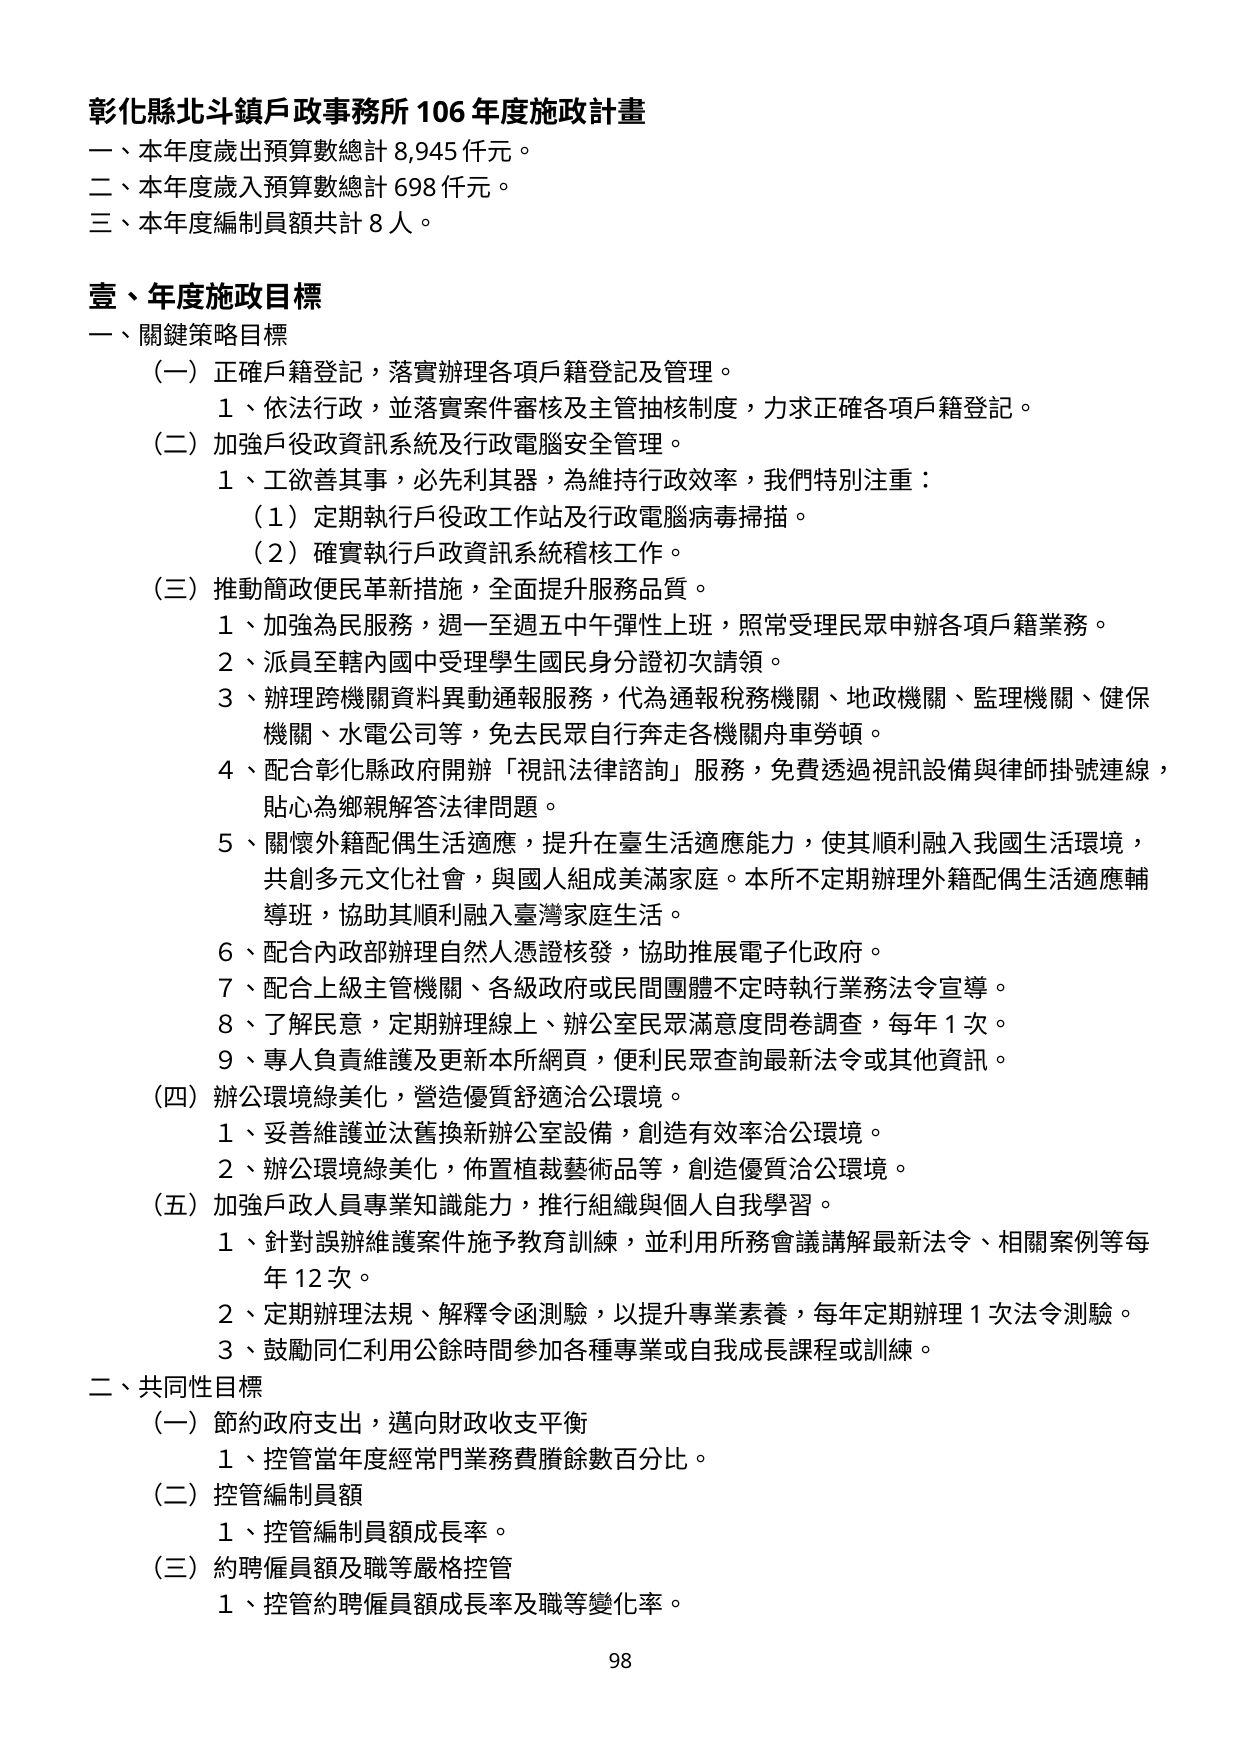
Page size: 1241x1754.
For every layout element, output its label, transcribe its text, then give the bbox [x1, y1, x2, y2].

text （五）加強戶政人員專業知識能力，推行組織與個人自我學習。 [139, 1186, 1152, 1222]
text ２、派員至轄內國中受理學生國民身分證初次請領。 [214, 642, 1152, 678]
text １、妥善維護並汰舊換新辦公室設備，創造有效率洽公環境。 [214, 1113, 1152, 1149]
text （１）定期執行戶役政工作站及行政電腦病毒掃描。 [239, 497, 1152, 533]
text １、加強為民服務，週一至週五中午彈性上班，照常受理民眾申辦各項戶籍業務。 [214, 606, 1152, 642]
text （一）節約政府支出，邁向財政收支平衡 [139, 1403, 1152, 1439]
text 二、本年度歲入預算數總計698仟元。 [89, 167, 1152, 203]
text １、控管編制員額成長率。 [214, 1512, 1152, 1548]
text １、工欲善其事，必先利其器，為維持行政效率，我們特別注重： [214, 461, 1152, 497]
text ６、配合內政部辦理自然人憑證核發，協助推展電子化政府。 [214, 932, 1152, 968]
text ２、定期辦理法規、解釋令函測驗，以提升專業素養，每年定期辦理1次法令測驗。 [214, 1294, 1152, 1331]
text １、控管當年度經常門業務費賸餘數百分比。 [214, 1439, 1152, 1476]
text （一）正確戶籍登記，落實辦理各項戶籍登記及管理。 [139, 352, 1152, 388]
text ９、專人負責維護及更新本所網頁，便利民眾查詢最新法令或其他資訊。 [214, 1041, 1152, 1077]
text ５、關懷外籍配偶生活適應，提升在臺生活適應能力，使其順利融入我國生活環境，共創多元文化社會，與國人組成美滿家庭。本所不定期辦理外籍配偶生活適應輔導班，協助其順利融入臺灣家庭生活。 [214, 823, 1152, 932]
text 壹、年度施政目標 [89, 274, 1152, 316]
text ７、配合上級主管機關、各級政府或民間團體不定時執行業務法令宣導。 [214, 968, 1152, 1004]
text （二）控管編制員額 [139, 1476, 1152, 1512]
text （三）推動簡政便民革新措施，全面提升服務品質。 [139, 569, 1152, 606]
text （二）加強戶役政資訊系統及行政電腦安全管理。 [139, 424, 1152, 461]
text 彰化縣北斗鎮戶政事務所106年度施政計畫 [89, 89, 1152, 131]
text １、依法行政，並落實案件審核及主管抽核制度，力求正確各項戶籍登記。 [214, 388, 1152, 424]
text １、針對誤辦維護案件施予教育訓練，並利用所務會議講解最新法令、相關案例等每年12次。 [214, 1222, 1152, 1294]
text ３、鼓勵同仁利用公餘時間參加各種專業或自我成長課程或訓練。 [214, 1331, 1152, 1367]
text ２、辦公環境綠美化，佈置植裁藝術品等，創造優質洽公環境。 [214, 1149, 1152, 1186]
text 一、關鍵策略目標 [89, 316, 1152, 352]
text （四）辦公環境綠美化，營造優質舒適洽公環境。 [139, 1077, 1152, 1113]
text ８、了解民意，定期辦理線上、辦公室民眾滿意度問卷調查，每年1次。 [214, 1004, 1152, 1041]
text （三）約聘僱員額及職等嚴格控管 [139, 1548, 1152, 1584]
text ４、配合彰化縣政府開辦「視訊法律諮詢」服務，免費透過視訊設備與律師掛號連線，貼心為鄉親解答法律問題。 [214, 751, 1152, 823]
text （２）確實執行戶政資訊系統稽核工作。 [239, 533, 1152, 569]
text 三、本年度編制員額共計8人。 [89, 203, 1152, 240]
text ３、辦理跨機關資料異動通報服務，代為通報稅務機關、地政機關、監理機關、健保機關、水電公司等，免去民眾自行奔走各機關舟車勞頓。 [214, 678, 1152, 751]
text １、控管約聘僱員額成長率及職等變化率。 [214, 1584, 1152, 1621]
text 二、共同性目標 [89, 1367, 1152, 1403]
text 一、本年度歲出預算數總計8,945仟元。 [89, 131, 1152, 167]
